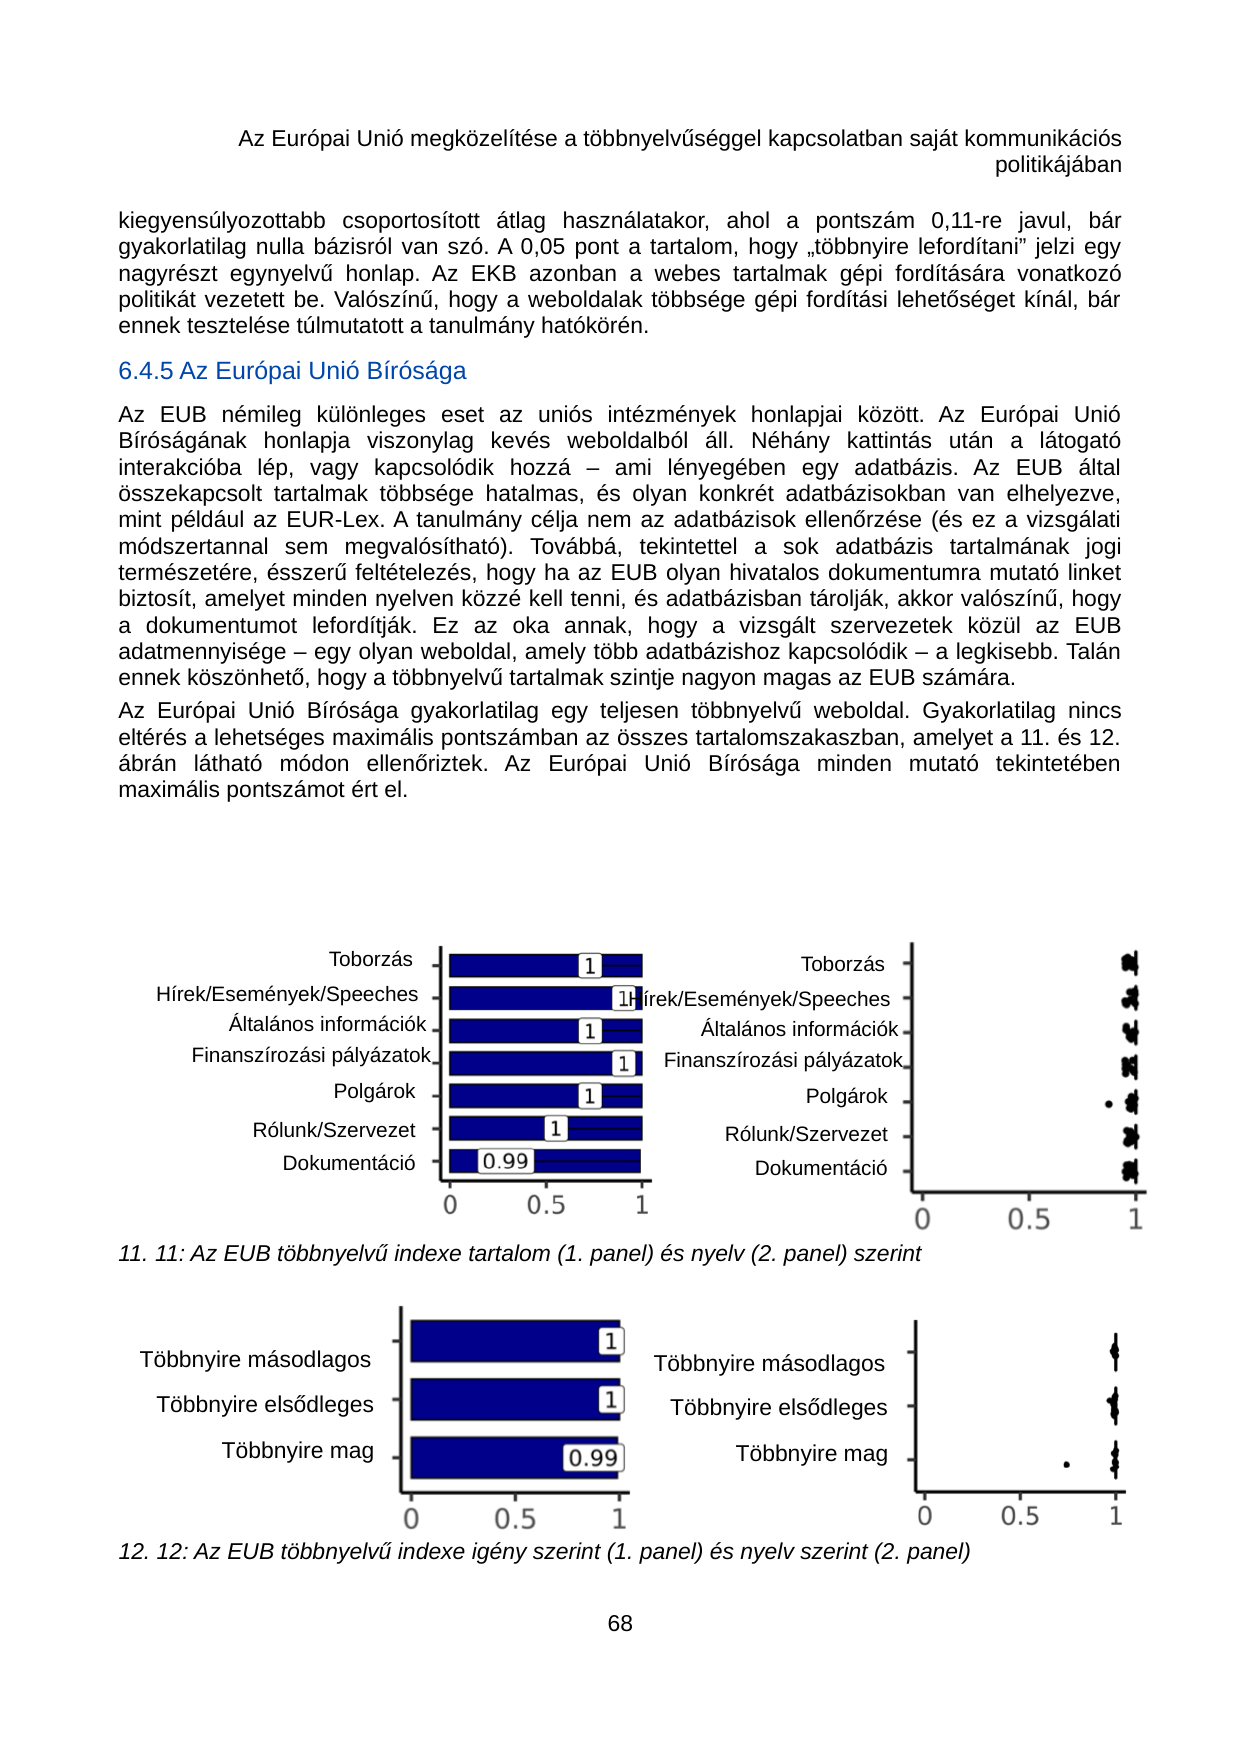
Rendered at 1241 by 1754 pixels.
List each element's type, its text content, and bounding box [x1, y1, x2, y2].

text 11. 11: Az EUB többnyelvű indexe tartalom (1. panel) és nyelv (2. panel) szerint [118, 1240, 1154, 1266]
text Az EUB némileg különleges eset az uniós intézmények honlapjai között. Az Európai Unió Bíróságának honlapja viszonylag kevés weboldalból áll. Néhány kattintás után a látogató interakcióba lép, vagy kapcsolódik hozzá – ami lényegében egy adatbázis. Az EUB által összekapcsolt tartalmak többsége hatalmas, és olyan konkrét adatbázisokban van elhelyezve, mint például az EUR-Lex. A tanulmány célja nem az adatbázisok ellenőrzése (és ez a vizsgálati módszertannal sem megvalósítható). Továbbá, tekintettel a sok adatbázis tartalmának jogi természetére, ésszerű feltételezés, hogy ha az EUB olyan hivatalos dokumentumra mutató linket biztosít, amelyet minden nyelven közzé kell tenni, és adatbázisban tárolják, akkor valószínű, hogy a dokumentumot lefordítják. Ez az oka annak, hogy a vizsgált szervezetek közül az EUB adatmennyisége – egy olyan weboldal, amely több adatbázishoz kapcsolódik – a legkisebb. Talán ennek köszönhető, hogy a többnyelvű tartalmak szintje nagyon magas az EUB számára. [118, 401, 1122, 691]
picture [902, 1316, 1130, 1535]
subtitle 6.4.5 Az Európai Unió Bírósága [118, 356, 1122, 385]
text Az Európai Unió Bírósága gyakorlatilag egy teljesen többnyelvű weboldal. Gyakorlatilag nincs eltérés a lehetséges maximális pontszámban az összes tartalomszakaszban, amelyet a 11. és 12. ábrán látható módon ellenőriztek. Az Európai Unió Bírósága minden mutató tekintetében maximális pontszámot ért el. [118, 697, 1122, 803]
picture [431, 939, 658, 1220]
text 12. 12: Az EUB többnyelvű indexe igény szerint (1. panel) és nyelv szerint (2. panel) [118, 1538, 1130, 1564]
text kiegyensúlyozottabb csoportosított átlag használatakor, ahol a pontszám 0,11-re javul, bár gyakorlatilag nulla bázisról van szó. A 0,05 pont a tartalom, hogy „többnyire lefordítani” jelzi egy nagyrészt egynyelvű honlap. Az EKB azonban a webes tartalmak gépi fordítására vonatkozó politikát vezetett be. Valószínű, hogy a weboldalak többsége gépi fordítási lehetőséget kínál, bár ennek tesztelése túlmutatott a tanulmány hatókörén. [118, 207, 1122, 338]
picture [389, 1301, 634, 1538]
picture [898, 936, 1154, 1240]
